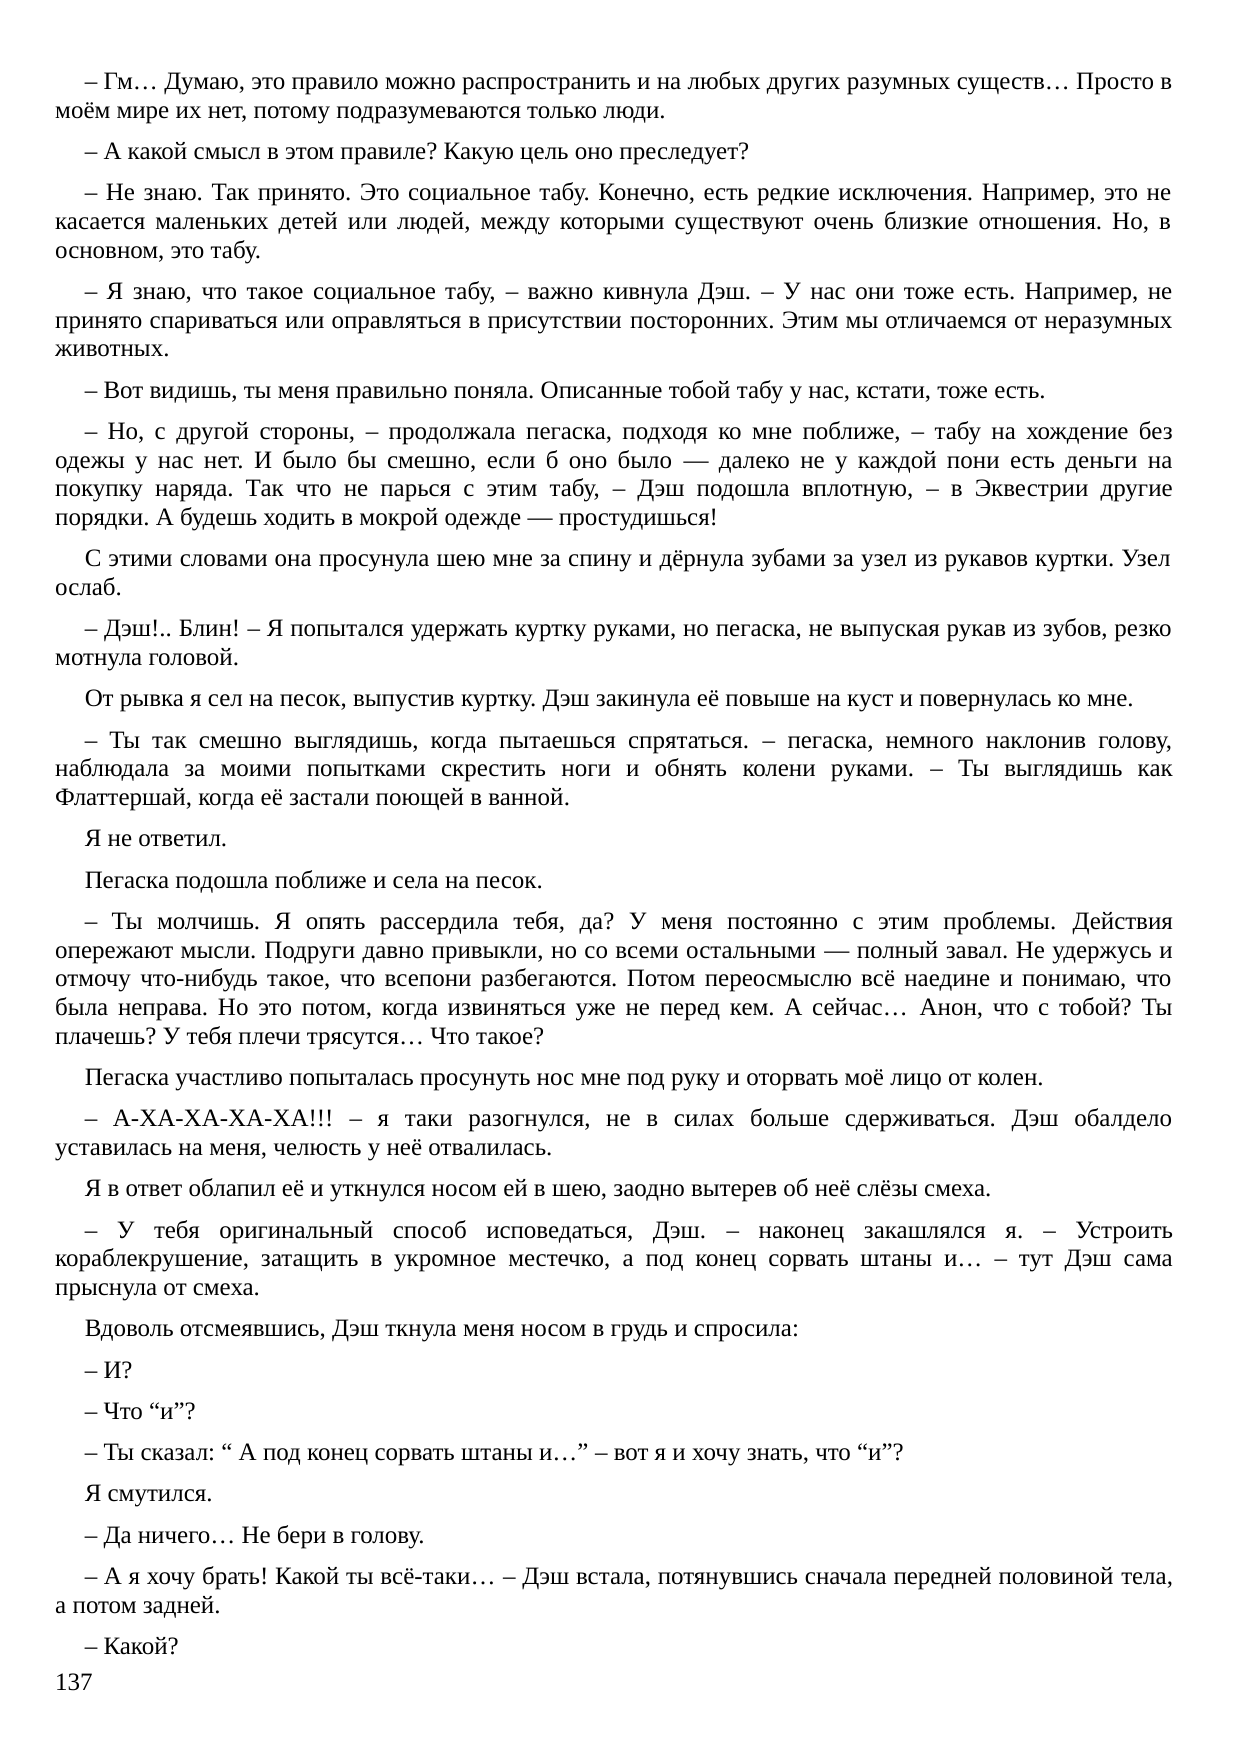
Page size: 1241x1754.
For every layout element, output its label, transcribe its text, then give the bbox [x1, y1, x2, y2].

text – У тебя оригинальный способ исповедаться, Дэш. – наконец закашлялся я. – Устроить кораблекрушение, затащить в укромное местечко, а под конец сорвать штаны и… – тут Дэш сама прыснула от смеха. [55, 1215, 1173, 1301]
text Пегаска участливо попыталась просунуть нос мне под руку и оторвать моё лицо от колен. [55, 1062, 1173, 1091]
text Я смутился. [55, 1478, 1173, 1507]
text – Ты молчишь. Я опять рассердила тебя, да? У меня постоянно с этим проблемы. Действия опережают мысли. Подруги давно привыкли, но со всеми остальными — полный завал. Не удержусь и отмочу что-нибудь такое, что всепони разбегаются. Потом переосмыслю всё наедине и понимаю, что была неправа. Но это потом, когда извиняться уже не перед кем. А сейчас… Анон, что с тобой? Ты плачешь? У тебя плечи трясутся… Что такое? [55, 906, 1173, 1050]
text С этими словами она просунула шею мне за спину и дёрнула зубами за узел из рукавов куртки. Узел ослаб. [55, 543, 1173, 601]
text Я не ответил. [55, 823, 1173, 852]
text – Но, с другой стороны, – продолжала пегаска, подходя ко мне поближе, – табу на хождение без одежы у нас нет. И было бы смешно, если б оно было — далеко не у каждой пони есть деньги на покупку наряда. Так что не парься с этим табу, – Дэш подошла вплотную, – в Эквестрии другие порядки. А будешь ходить в мокрой одежде — простудишься! [55, 416, 1173, 531]
text – Да ничего… Не бери в голову. [55, 1520, 1173, 1548]
text – А какой смысл в этом правиле? Какую цель оно преследует? [55, 136, 1173, 165]
text – А я хочу брать! Какой ты всё-таки… – Дэш встала, потянувшись сначала передней половиной тела, а потом задней. [55, 1561, 1173, 1618]
text – Ты так смешно выглядишь, когда пытаешься спрятаться. – пегаска, немного наклонив голову, наблюдала за моими попытками скрестить ноги и обнять колени руками. – Ты выглядишь как Флаттершай, когда её застали поющей в ванной. [55, 725, 1173, 811]
text – Не знаю. Так принято. Это социальное табу. Конечно, есть редкие исключения. Например, это не касается маленьких детей или людей, между которыми существуют очень близкие отношения. Но, в основном, это табу. [55, 177, 1173, 263]
text От рывка я сел на песок, выпустив куртку. Дэш закинула её повыше на куст и повернулась ко мне. [55, 683, 1173, 712]
text – Дэш!.. Блин! – Я попытался удержать куртку руками, но пегаска, не выпуская рукав из зубов, резко мотнула головой. [55, 613, 1173, 671]
text – Ты сказал: “ А под конец сорвать штаны и…” – вот я и хочу знать, что “и”? [55, 1437, 1173, 1466]
text Вдоволь отсмеявшись, Дэш ткнула меня носом в грудь и спросила: [55, 1313, 1173, 1342]
text Я в ответ облапил её и уткнулся носом ей в шею, заодно вытерев об неё слёзы смеха. [55, 1173, 1173, 1202]
text – И? [55, 1355, 1173, 1383]
text – Вот видишь, ты меня правильно поняла. Описанные тобой табу у нас, кстати, тоже есть. [55, 375, 1173, 403]
text – Какой? [55, 1631, 1173, 1660]
text Пегаска подошла поближе и села на песок. [55, 865, 1173, 893]
text – Что “и”? [55, 1396, 1173, 1425]
text – Я знаю, что такое социальное табу, – важно кивнула Дэш. – У нас они тоже есть. Например, не принято спариваться или оправляться в присутствии посторонних. Этим мы отличаемся от неразумных животных. [55, 276, 1173, 362]
text – А-ХА-ХА-ХА-ХА!!! – я таки разогнулся, не в силах больше сдерживаться. Дэш обалдело уставилась на меня, челюсть у неё отвалилась. [55, 1103, 1173, 1161]
text – Гм… Думаю, это правило можно распространить и на любых других разумных существ… Просто в моём мире их нет, потому подразумеваются только люди. [55, 66, 1173, 123]
